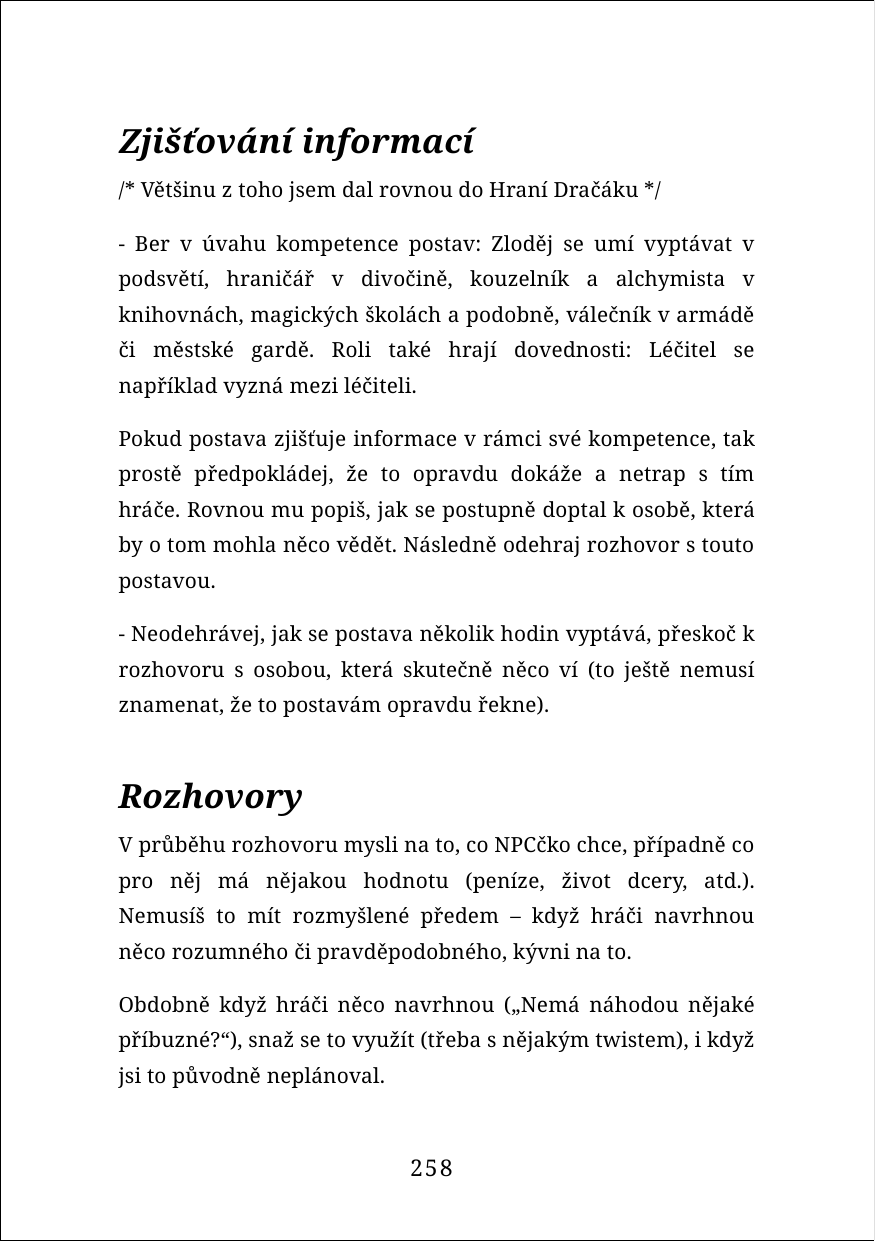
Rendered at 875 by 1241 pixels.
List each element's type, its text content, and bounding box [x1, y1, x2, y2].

text Pokud postava zjišťuje informace v rámci své kompetence, tak prostě předpokládej, že to opravdu dokáže a netrap s tím hráče. Rovnou mu popiš, jak se postupně doptal k osobě, která by o tom mohla něco vědět. Následně odehraj rozhovor s touto postavou. [118, 424, 756, 594]
text Obdobně když hráči něco navrhnou („Nemá náhodou nějaké příbuzné?“), snaž se to využít (třeba s nějakým twistem), i když jsi to původně neplánoval. [118, 990, 756, 1089]
text - Ber v úvahu kompetence postav: Zloděj se umí vyptávat v podsvětí, hraničář v divočině, kouzelník a alchymista v knihovnách, magických školách a podobně, válečník v armádě či městské gardě. Roli také hrají dovednosti: Léčitel se například vyzná mezi léčiteli. [118, 229, 756, 399]
text /* Většinu z toho jsem dal rovnou do Hraní Dračáku */ [118, 175, 756, 204]
subtitle Zjišťování informací [118, 118, 756, 164]
subtitle Rozhovory [118, 773, 756, 818]
text V průběhu rozhovoru mysli na to, co NPCčko chce, případně co pro něj má nějakou hodnotu (peníze, život dcery, atd.). Nemusíš to mít rozmyšlené předem – když hráči navrhnou něco rozumného či pravděpodobného, kývni na to. [118, 830, 756, 965]
text - Neodehrávej, jak se postava několik hodin vyptává, přeskoč k rozhovoru s osobou, která skutečně něco ví (to ještě nemusí znamenat, že to postavám opravdu řekne). [118, 619, 756, 719]
